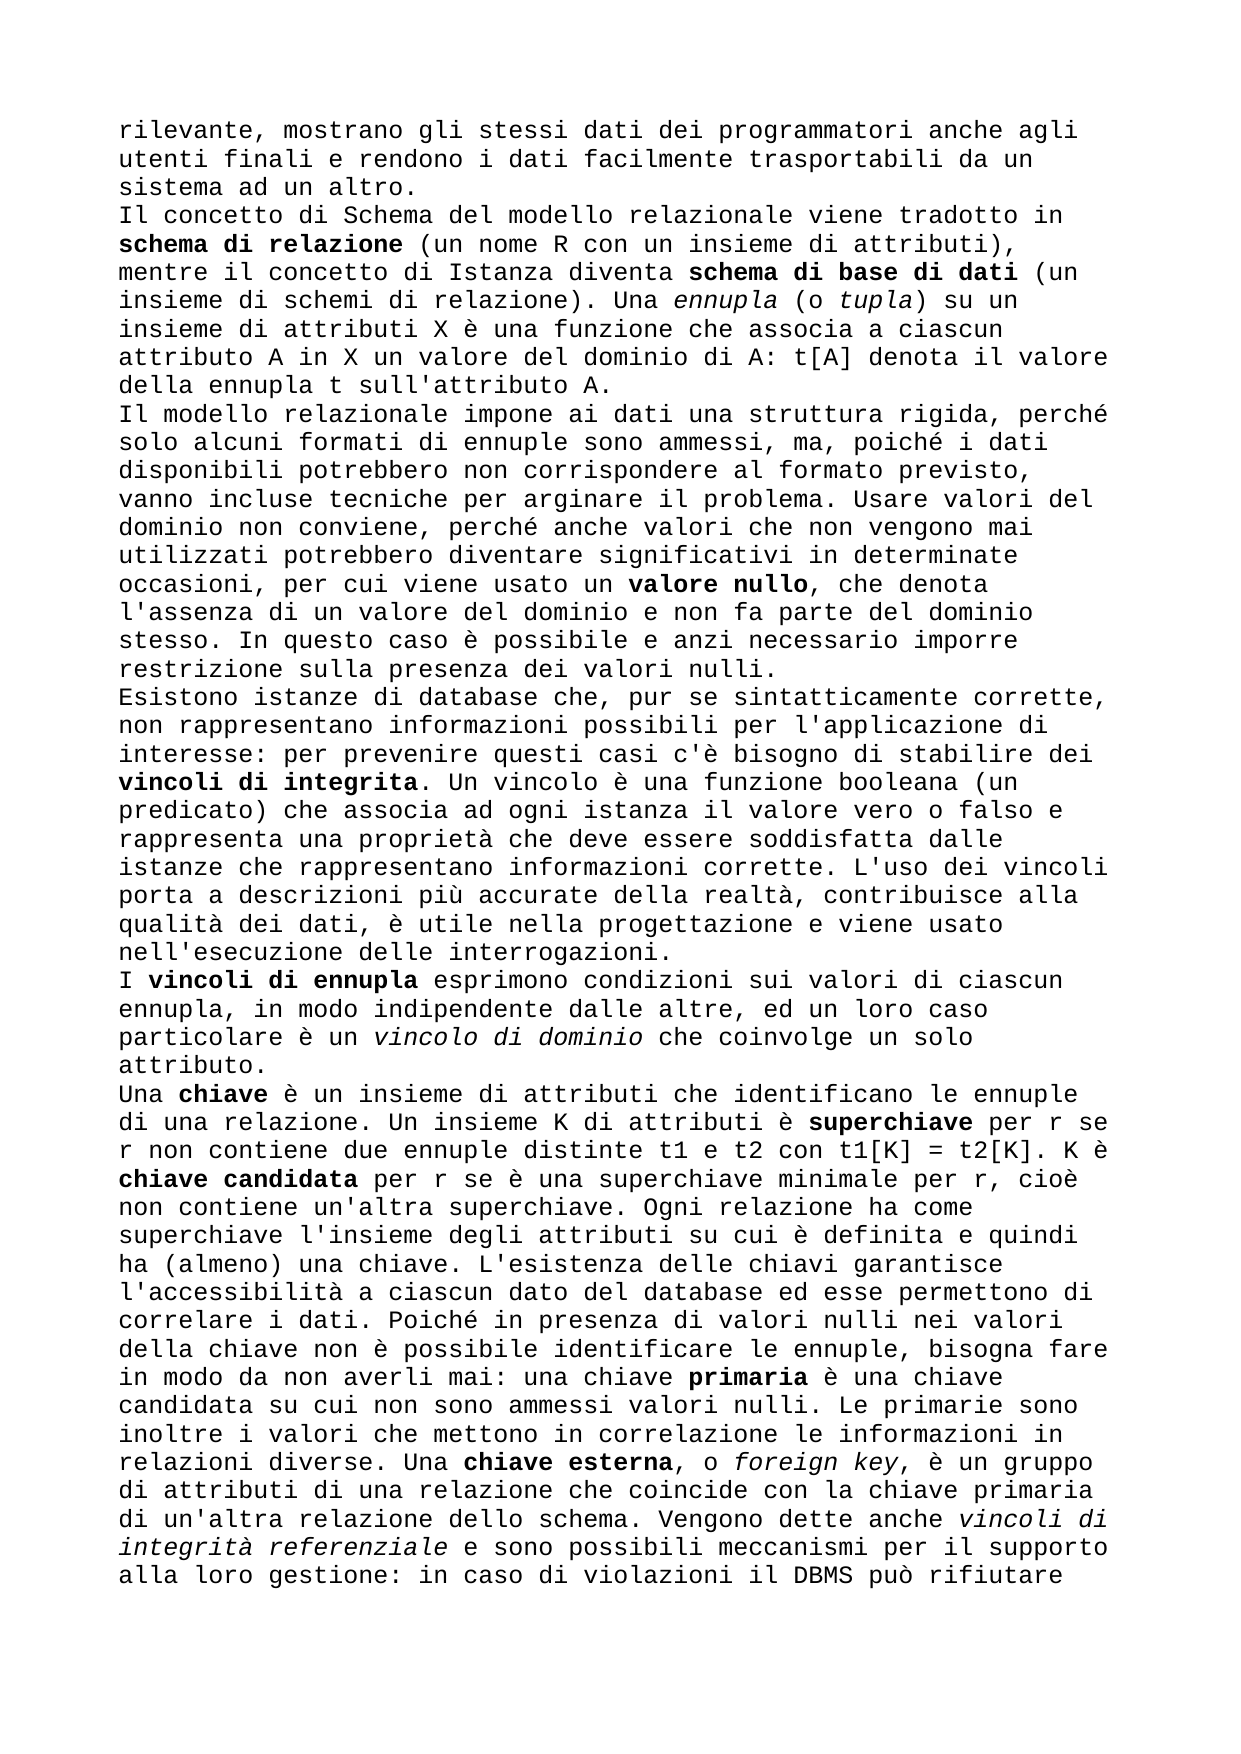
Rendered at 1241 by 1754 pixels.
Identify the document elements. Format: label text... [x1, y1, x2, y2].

text Il modello relazionale impone ai dati una struttura rigida, perché solo alcuni formati di ennuple sono ammessi, ma, poiché i dati disponibili potrebbero non corrispondere al formato previsto, vanno incluse tecniche per arginare il problema. Usare valori del dominio non conviene, perché anche valori che non vengono mai utilizzati potrebbero diventare significativi in determinate occasioni, per cui viene usato un valore nullo, che denota l'assenza di un valore del dominio e non fa parte del dominio stesso. In questo caso è possibile e anzi necessario imporre restrizione sulla presenza dei valori nulli. [118, 401, 1122, 685]
text rilevante, mostrano gli stessi dati dei programmatori anche agli utenti finali e rendono i dati facilmente trasportabili da un sistema ad un altro. [118, 118, 1122, 203]
text Il concetto di Schema del modello relazionale viene tradotto in schema di relazione (un nome R con un insieme di attributi), mentre il concetto di Istanza diventa schema di base di dati (un insieme di schemi di relazione). Una ennupla (o tupla) su un insieme di attributi X è una funzione che associa a ciascun attributo A in X un valore del dominio di A: t[A] denota il valore della ennupla t sull'attributo A. [118, 203, 1122, 401]
text Esistono istanze di database che, pur se sintatticamente corrette, non rappresentano informazioni possibili per l'applicazione di interesse: per prevenire questi casi c'è bisogno di stabilire dei vincoli di integrita. Un vincolo è una funzione booleana (un predicato) che associa ad ogni istanza il valore vero o falso e rappresenta una proprietà che deve essere soddisfatta dalle istanze che rappresentano informazioni corrette. L'uso dei vincoli porta a descrizioni più accurate della realtà, contribuisce alla qualità dei dati, è utile nella progettazione e viene usato nell'esecuzione delle interrogazioni. [118, 685, 1122, 968]
text I vincoli di ennupla esprimono condizioni sui valori di ciascun ennupla, in modo indipendente dalle altre, ed un loro caso particolare è un vincolo di dominio che coinvolge un solo attributo. [118, 968, 1122, 1081]
text Una chiave è un insieme di attributi che identificano le ennuple di una relazione. Un insieme K di attributi è superchiave per r se r non contiene due ennuple distinte t1 e t2 con t1[K] = t2[K]. K è chiave candidata per r se è una superchiave minimale per r, cioè non contiene un'altra superchiave. Ogni relazione ha come superchiave l'insieme degli attributi su cui è definita e quindi ha (almeno) una chiave. L'esistenza delle chiavi garantisce l'accessibilità a ciascun dato del database ed esse permettono di correlare i dati. Poiché in presenza di valori nulli nei valori della chiave non è possibile identificare le ennuple, bisogna fare in modo da non averli mai: una chiave primaria è una chiave candidata su cui non sono ammessi valori nulli. Le primarie sono inoltre i valori che mettono in correlazione le informazioni in relazioni diverse. Una chiave esterna, o foreign key, è un gruppo di attributi di una relazione che coincide con la chiave primaria di un'altra relazione dello schema. Vengono dette anche vincoli di integrità referenziale e sono possibili meccanismi per il supporto alla loro gestione: in caso di violazioni il DBMS può rifiutare [118, 1081, 1122, 1591]
